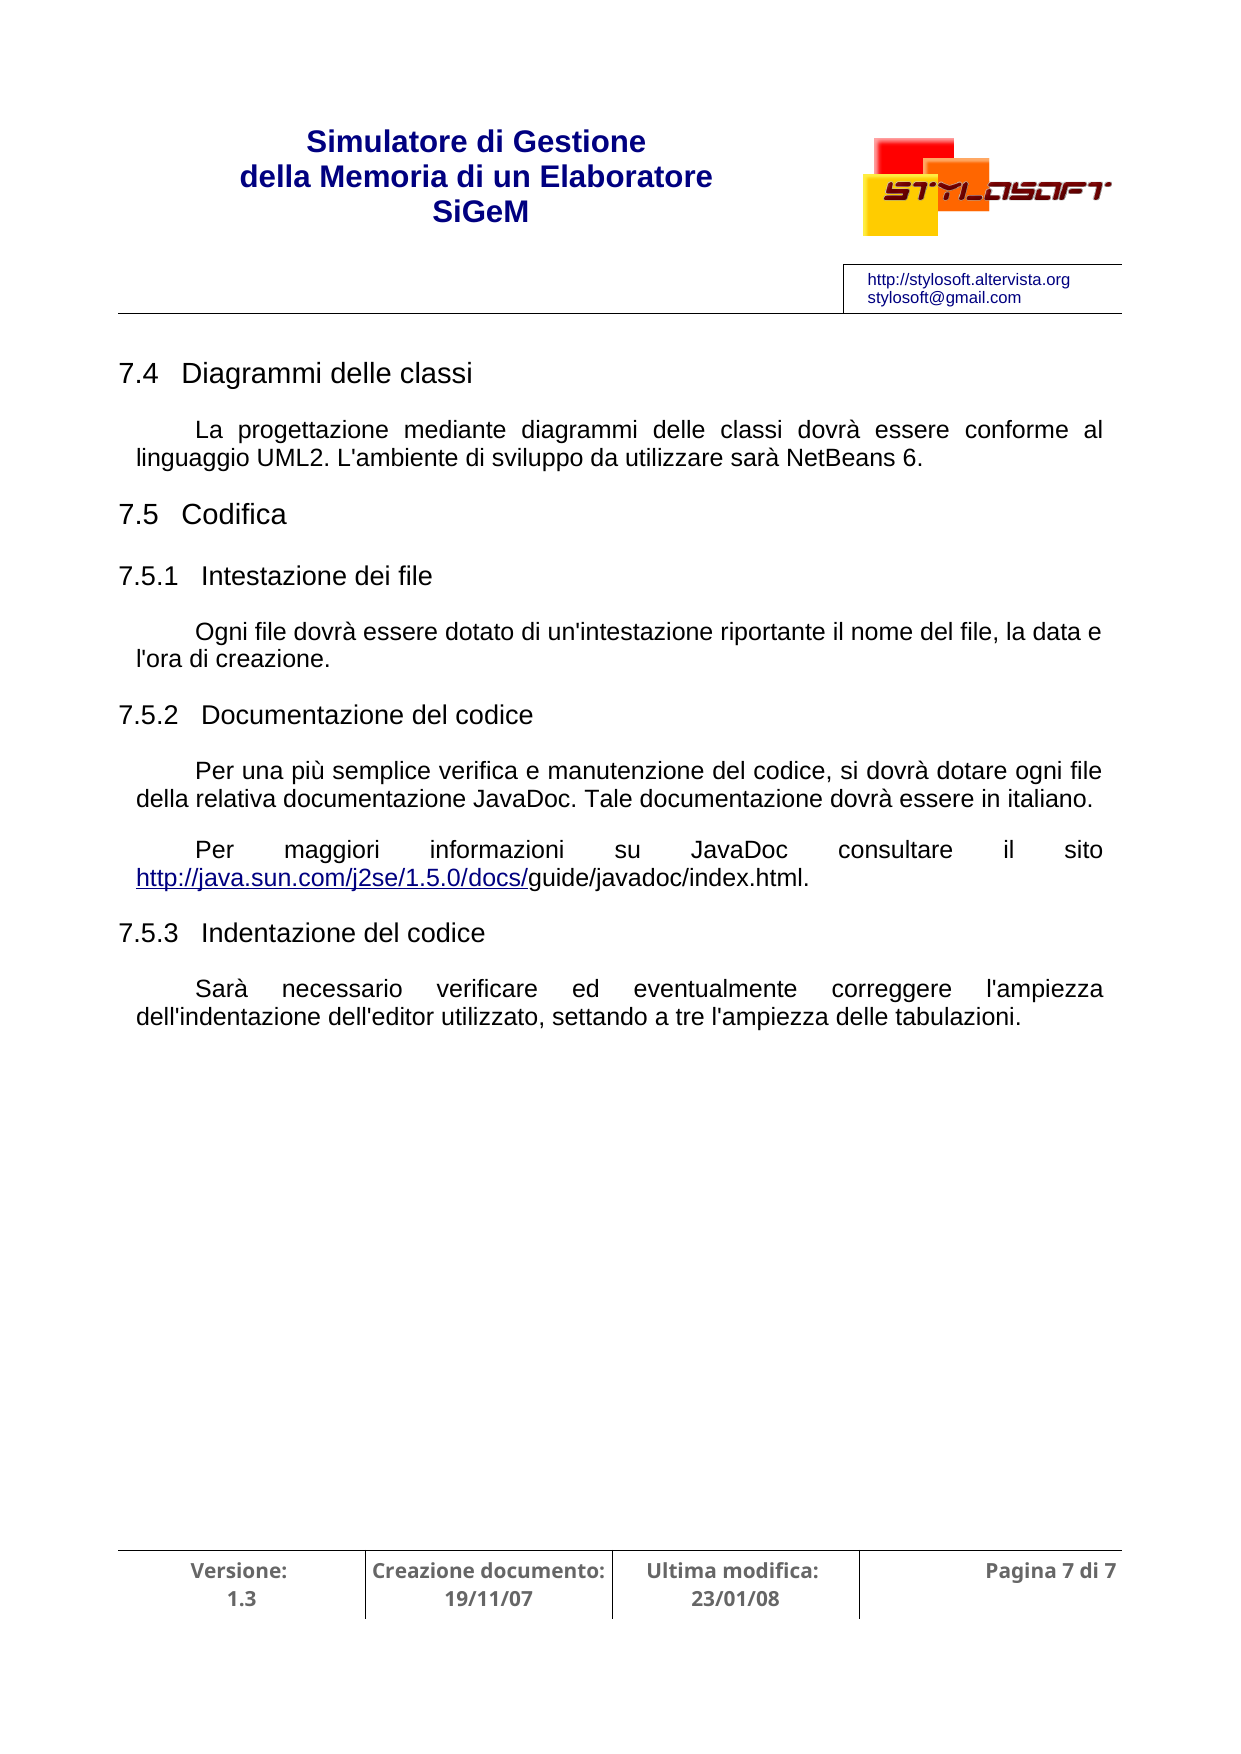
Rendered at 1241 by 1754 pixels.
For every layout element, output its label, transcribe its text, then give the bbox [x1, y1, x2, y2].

subtitle Intestazione dei file [118, 560, 1122, 591]
text Per una più semplice verifica e manutenzione del codice, si dovrà dotare ogni file della relativa documentazione JavaDoc. Tale documentazione dovrà essere in italiano. [136, 757, 1104, 812]
subtitle Codifica [118, 498, 1122, 531]
subtitle Diagrammi delle classi [118, 357, 1122, 389]
picture [848, 123, 1117, 247]
subtitle Indentazione del codice [118, 918, 1122, 949]
subtitle Documentazione del codice [118, 700, 1122, 730]
text La progettazione mediante diagrammi delle classi dovrà essere conforme al linguaggio UML2. L'ambiente di sviluppo da utilizzare sarà NetBeans 6. [136, 416, 1104, 472]
text Per maggiori informazioni su JavaDoc consultare il sito http://java.sun.com/j2se/1.5.0/docs/guide/javadoc/index.html. [136, 836, 1104, 892]
text Sarà necessario verificare ed eventualmente correggere l'ampiezza dell'indentazione dell'editor utilizzato, settando a tre l'ampiezza delle tabulazioni. [136, 975, 1104, 1031]
text Ogni file dovrà essere dotato di un'intestazione riportante il nome del file, la data e l'ora di creazione. [136, 617, 1104, 673]
